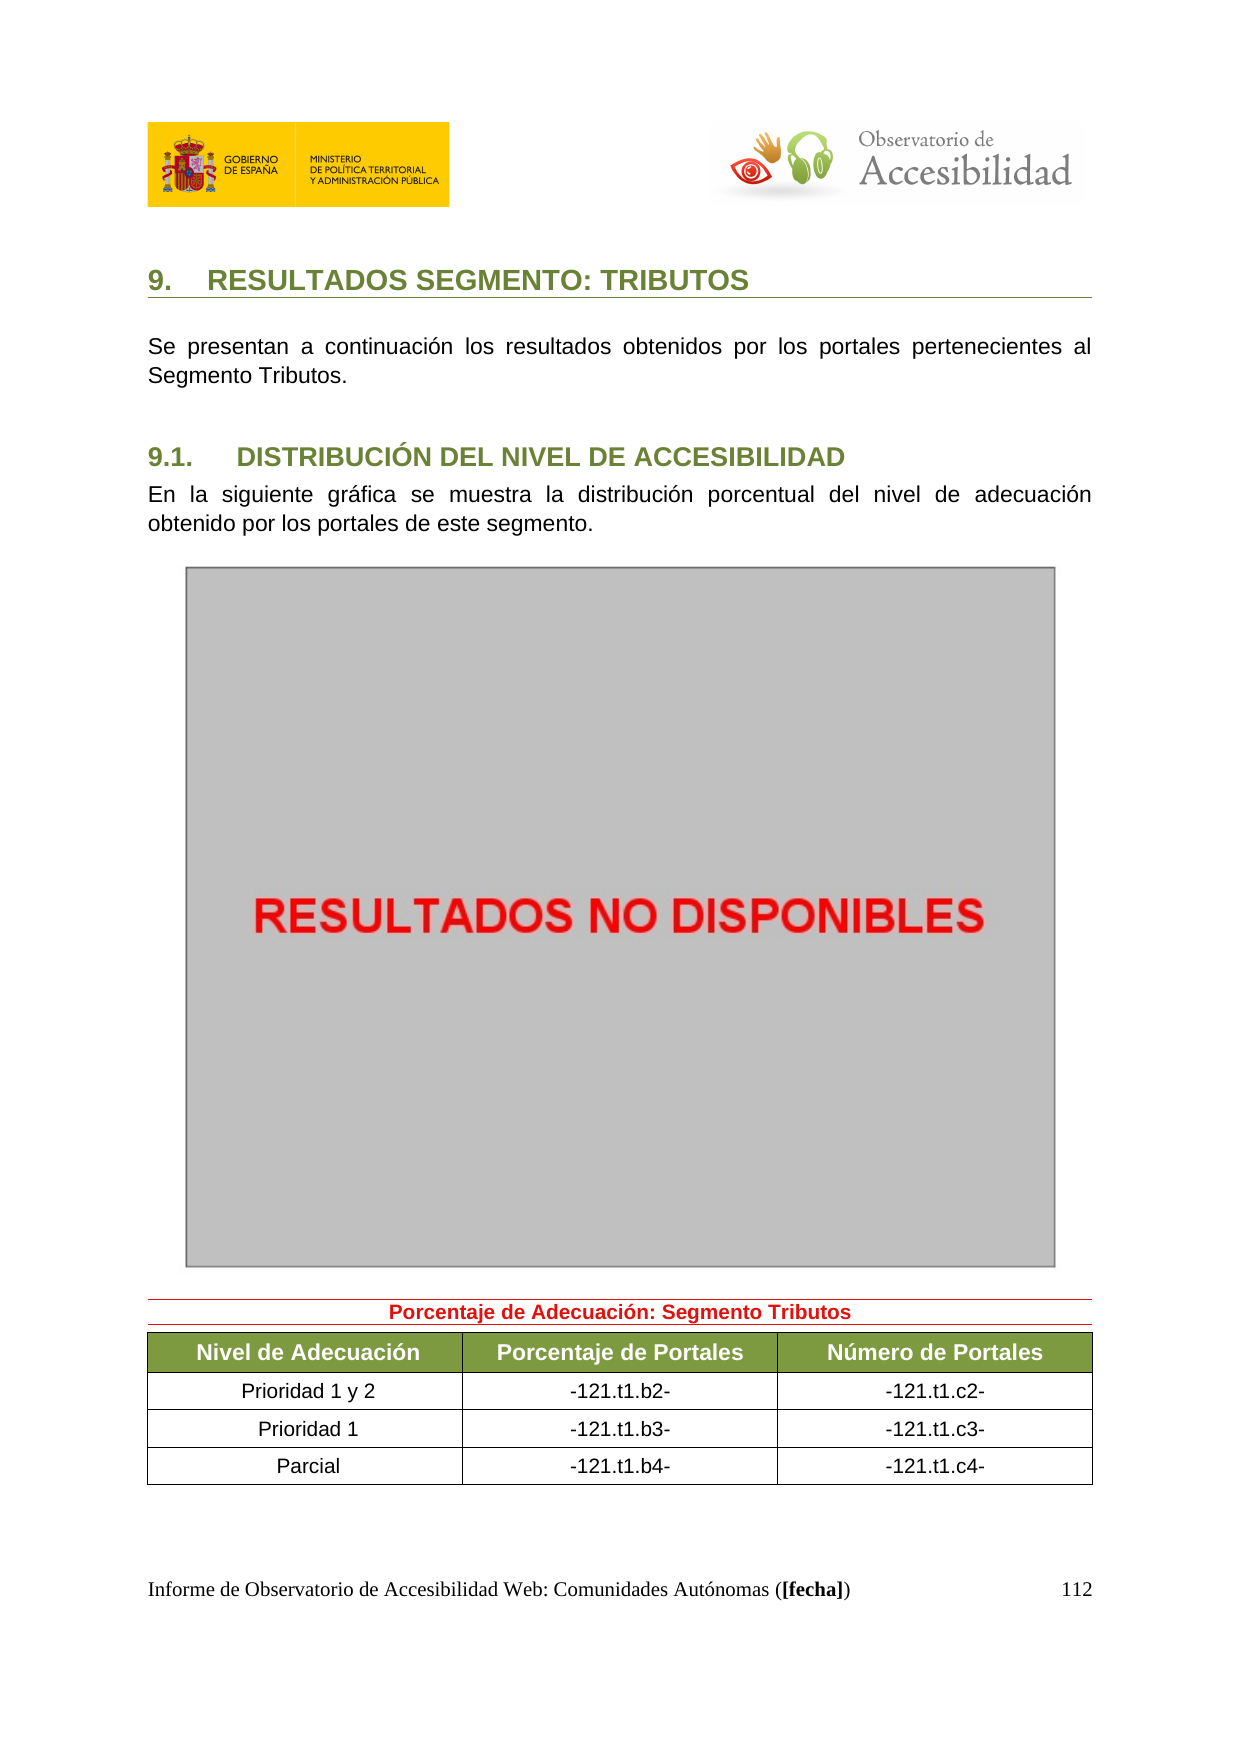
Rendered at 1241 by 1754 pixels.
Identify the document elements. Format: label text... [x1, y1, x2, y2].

table_header Nivel de Adecuación [148, 1333, 462, 1372]
table_header Número de Portales [778, 1333, 1092, 1372]
list Resultados Segmento: Tributos [148, 263, 1092, 297]
table_cell Prioridad 1 y 2 [148, 1373, 462, 1409]
table_cell -121.t1.b4- [463, 1448, 777, 1484]
text Porcentaje de Adecuación: Segmento Tributos [148, 1300, 1092, 1324]
table_cell Prioridad 1 [148, 1410, 462, 1447]
table_cell -121.t1.c4- [778, 1448, 1092, 1484]
table_cell Parcial [148, 1448, 462, 1484]
table_cell -121.t1.b3- [463, 1410, 777, 1447]
picture [710, 122, 1086, 205]
table_header Porcentaje de Portales [463, 1333, 777, 1372]
text Se presentan a continuación los resultados obtenidos por los portales pertenecientes al Segmento Tributos. [148, 333, 1092, 388]
text En la siguiente gráfica se muestra la distribución porcentual del nivel de adecuación obtenido por los portales de este segmento. [148, 481, 1092, 537]
picture [178, 564, 1062, 1274]
picture [147, 122, 450, 207]
table_cell -121.t1.b2- [463, 1373, 777, 1409]
table_cell -121.t1.c3- [778, 1410, 1092, 1447]
list Distribución del nivel de accesibilidad [148, 441, 1092, 472]
table_cell -121.t1.c2- [778, 1373, 1092, 1409]
